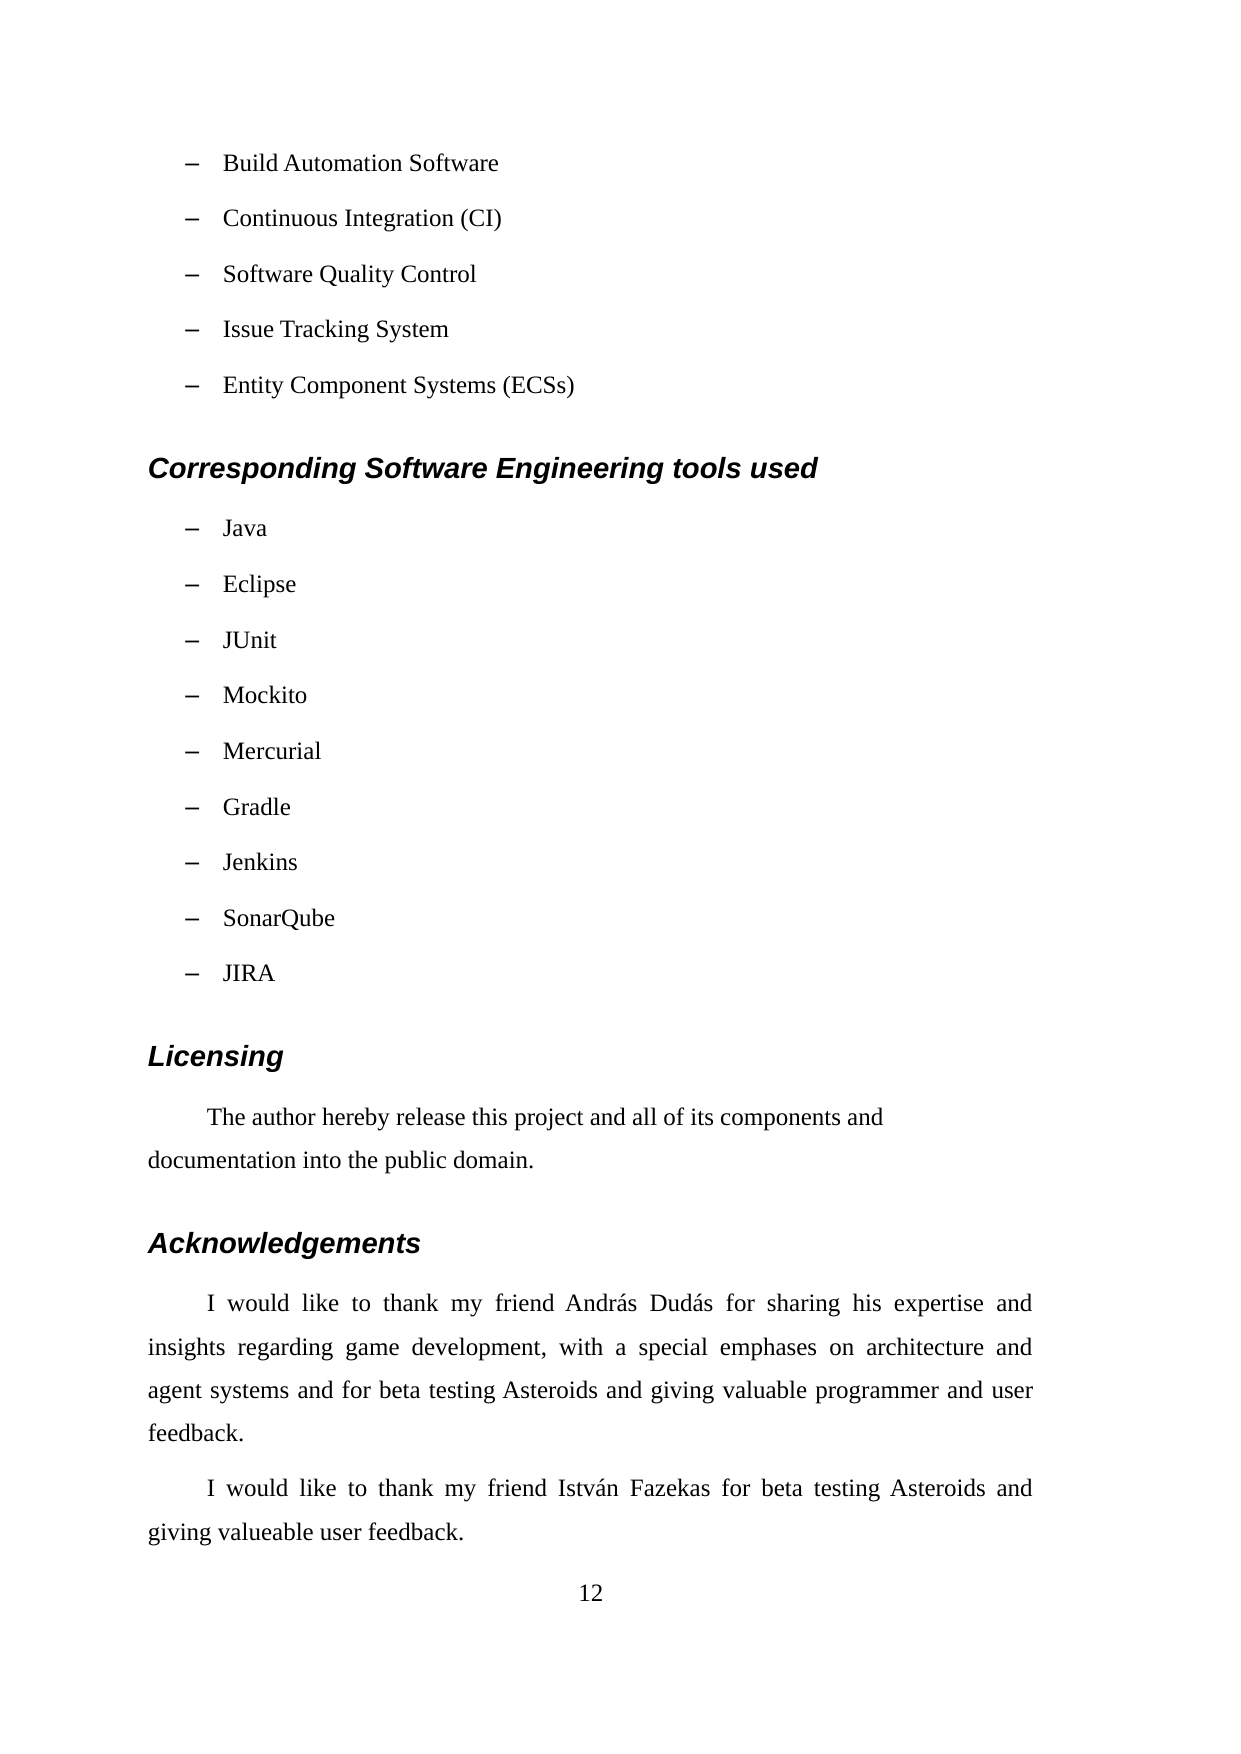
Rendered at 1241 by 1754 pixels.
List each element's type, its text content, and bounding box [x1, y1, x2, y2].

list Mockito [185, 680, 1033, 709]
list Software Quality Control [185, 259, 1033, 288]
list SonarQube [185, 903, 1033, 932]
subtitle Corresponding Software Engineering tools used [148, 451, 1033, 484]
subtitle Acknowledgements [148, 1226, 1033, 1259]
text I would like to thank my friend András Dudás for sharing his expertise and insights regarding game development, with a special emphases on architecture and agent systems and for beta testing Asteroids and giving valuable programmer and user feedback. [148, 1288, 1033, 1447]
list Issue Tracking System [185, 314, 1033, 343]
list Build Automation Software [185, 148, 1033, 176]
list JUnit [185, 625, 1033, 653]
list Gradle [185, 792, 1033, 820]
subtitle Licensing [148, 1039, 1033, 1073]
list Entity Component Systems (ECSs) [185, 370, 1033, 399]
list Eclipse [185, 569, 1033, 598]
text The author hereby release this project and all of its components and documentation into the public domain. [148, 1102, 1033, 1174]
list Mercurial [185, 736, 1033, 765]
list Continuous Integration (CI) [185, 203, 1033, 232]
list Jenkins [185, 847, 1033, 876]
text I would like to thank my friend István Fazekas for beta testing Asteroids and giving valueable user feedback. [148, 1473, 1033, 1545]
list JIRA [185, 958, 1033, 987]
list Java [185, 513, 1033, 542]
